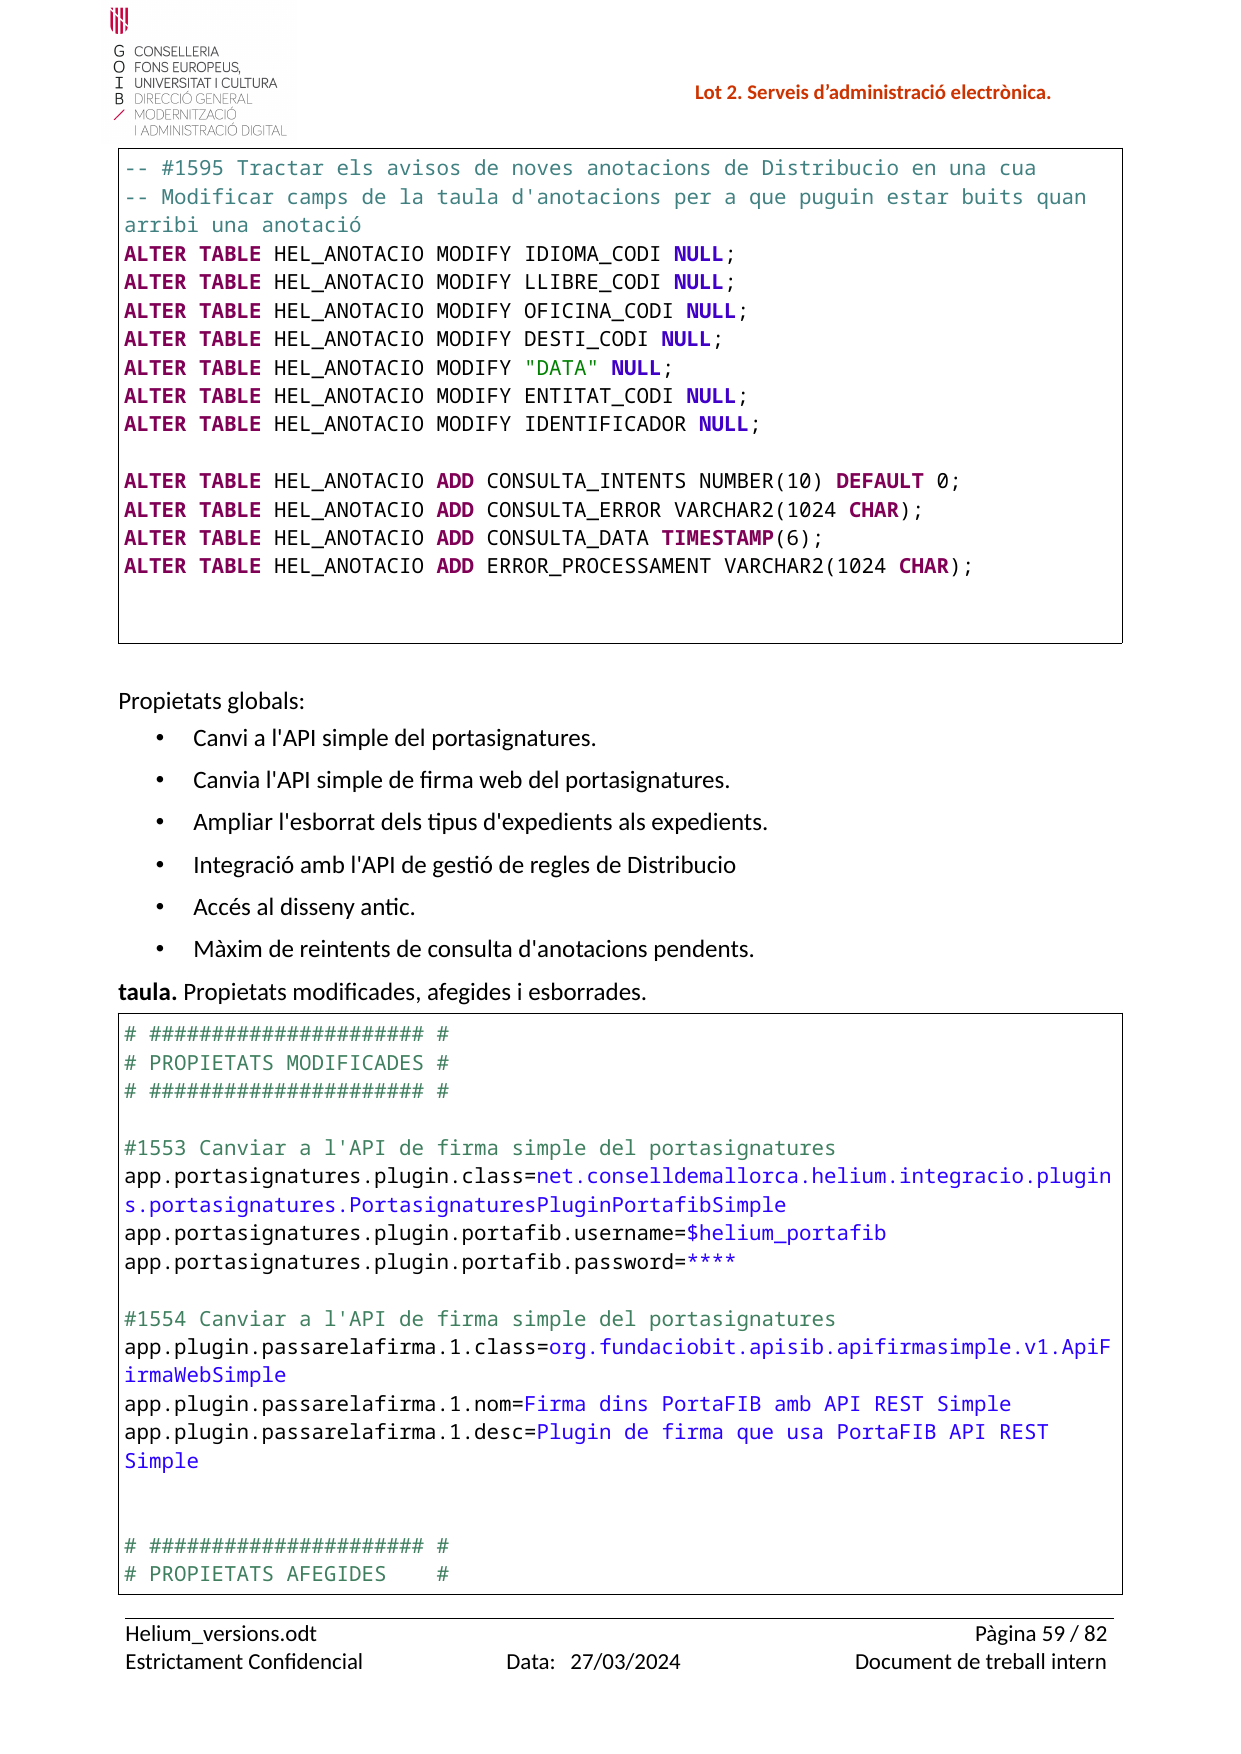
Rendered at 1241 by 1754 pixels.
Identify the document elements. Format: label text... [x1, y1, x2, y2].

text Propietats globals: [118, 685, 1122, 716]
list Canvia l'API simple de firma web del portasignatures. [156, 764, 1122, 794]
table_header -- #1595 Tractar els avisos de noves anotacions de Distribucio en una cua -- Modificar camps de la taula d'anotacions per a que puguin estar buits quan arribi una anotació ALTER TABLE HEL_ANOTACIO MODIFY IDIOMA_CODI NULL; ALTER TABLE HEL_ANOTACIO MODIFY LLIBRE_CODI NULL; ALTER TABLE HEL_ANOTACIO MODIFY OFICINA_CODI NULL; ALTER TABLE HEL_ANOTACIO MODIFY DESTI_CODI NULL; ALTER TABLE HEL_ANOTACIO MODIFY "DATA" NULL; ALTER TABLE HEL_ANOTACIO MODIFY ENTITAT_CODI NULL; ALTER TABLE HEL_ANOTACIO MODIFY IDENTIFICADOR NULL; ALTER TABLE HEL_ANOTACIO ADD CONSULTA_INTENTS NUMBER(10) DEFAULT 0; ALTER TABLE HEL_ANOTACIO ADD CONSULTA_ERROR VARCHAR2(1024 CHAR); ALTER TABLE HEL_ANOTACIO ADD CONSULTA_DATA TIMESTAMP(6); ALTER TABLE HEL_ANOTACIO ADD ERROR_PROCESSAMENT VARCHAR2(1024 CHAR); [119, 149, 1122, 643]
list Màxim de reintents de consulta d'anotacions pendents. [156, 934, 1122, 964]
list Canvi a l'API simple del portasignatures. [156, 722, 1122, 752]
list Integració amb l'API de gestió de regles de Distribucio [156, 849, 1122, 879]
list Ampliar l'esborrat dels tipus d'expedients als expedients. [156, 806, 1122, 837]
list Accés al disseny antic. [156, 891, 1122, 922]
text taula. Propietats modificades, afegides i esborrades. [118, 976, 1122, 1007]
picture [100, 0, 297, 144]
table_header # ###################### # # PROPIETATS MODIFICADES # # ###################### # #1553 Canviar a l'API de firma simple del portasignatures app.portasignatures.plugin.class=net.conselldemallorca.helium.integracio.plugins.portasignatures.PortasignaturesPluginPortafibSimple app.portasignatures.plugin.portafib.username=$helium_portafib app.portasignatures.plugin.portafib.password=**** #1554 Canviar a l'API de firma simple del portasignatures app.plugin.passarelafirma.1.class=org.fundaciobit.apisib.apifirmasimple.v1.ApiFirmaWebSimple app.plugin.passarelafirma.1.nom=Firma dins PortaFIB amb API REST Simple app.plugin.passarelafirma.1.desc=Plugin de firma que usa PortaFIB API REST Simple # ###################### # # PROPIETATS AFEGIDES # [119, 1014, 1122, 1594]
